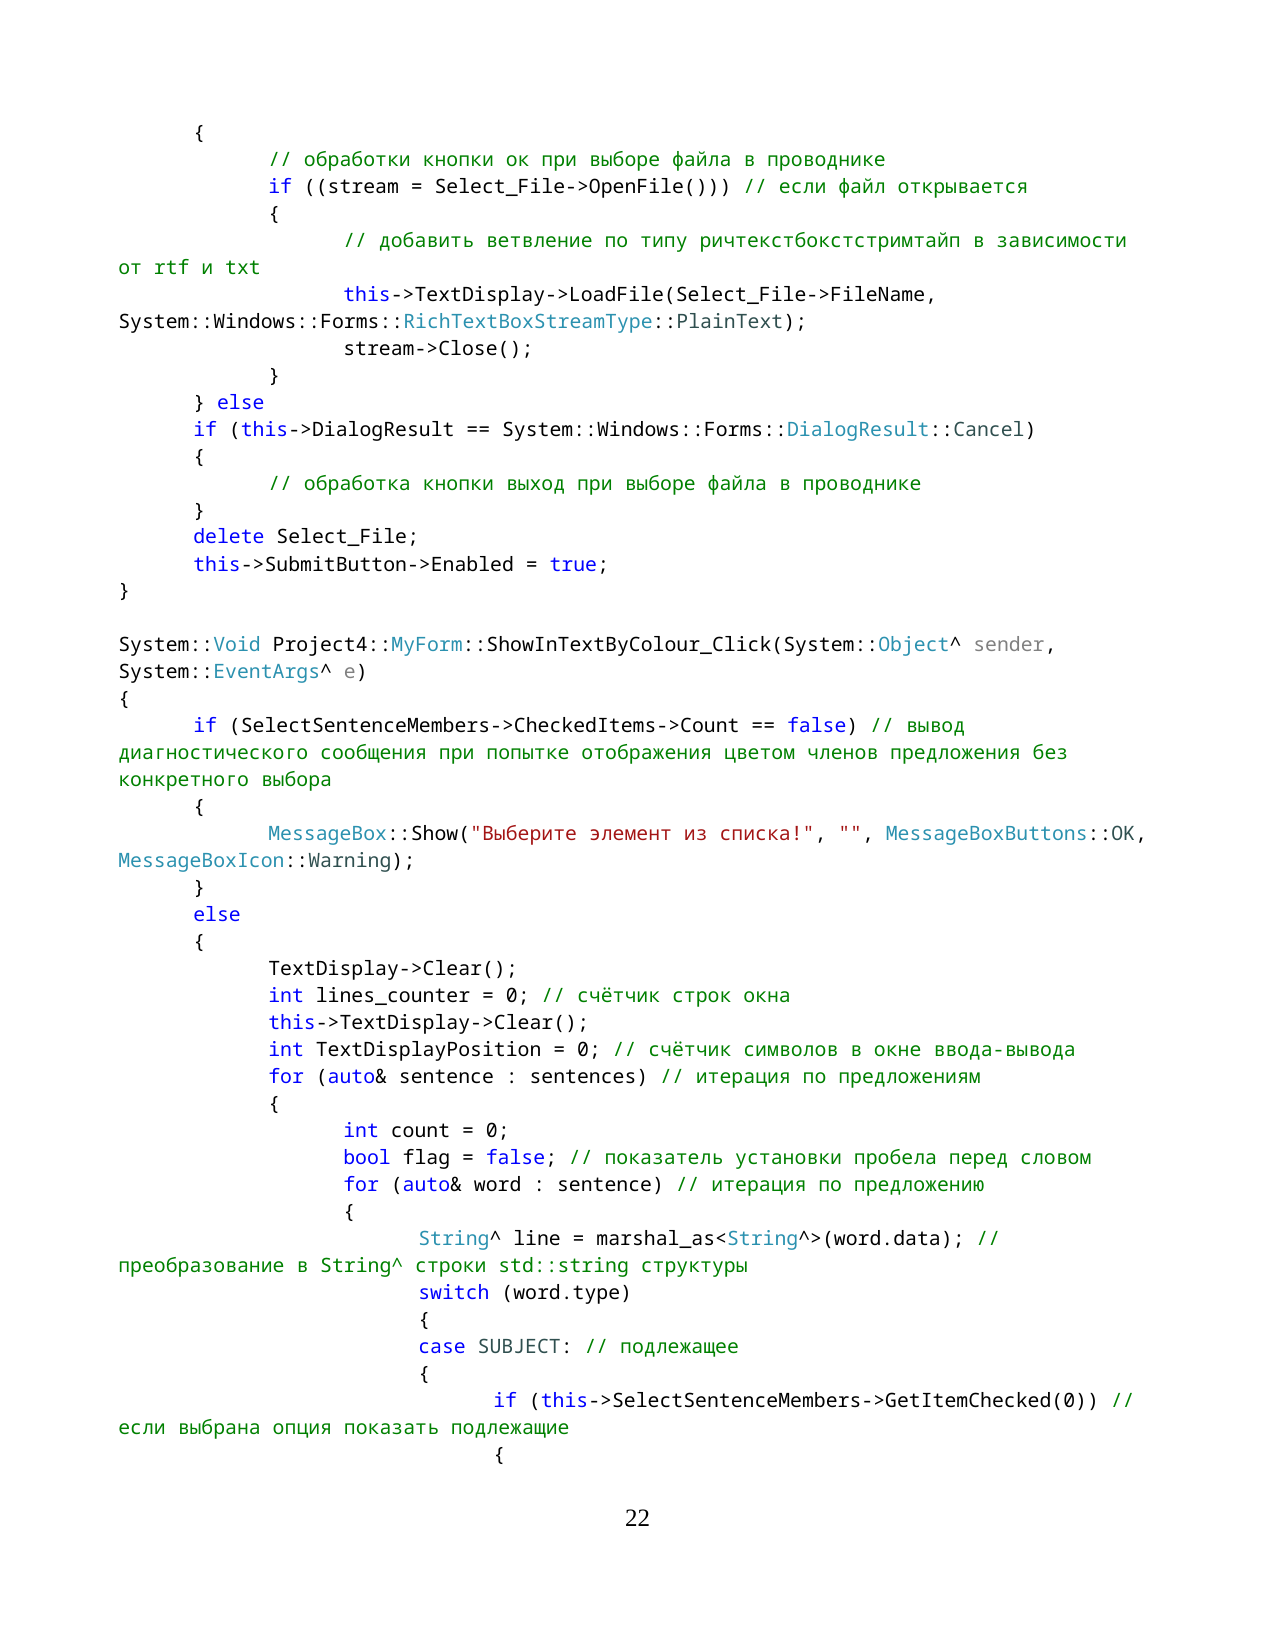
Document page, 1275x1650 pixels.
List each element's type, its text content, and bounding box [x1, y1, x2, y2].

text { [118, 1089, 1157, 1116]
text this->TextDisplay->Clear(); [118, 1008, 1157, 1035]
text for (auto& sentence : sentences) // итерация по предложениям [118, 1062, 1157, 1089]
text } else [118, 388, 1157, 415]
text int count = 0; [118, 1116, 1157, 1143]
text delete Select_File; [118, 523, 1157, 550]
text } [118, 873, 1157, 901]
text this->SubmitButton->Enabled = true; [118, 550, 1157, 577]
text else [118, 901, 1157, 927]
text { [118, 199, 1157, 226]
text TextDisplay->Clear(); [118, 954, 1157, 981]
text { [118, 1305, 1157, 1332]
text // обработки кнопки ок при выборе файла в проводнике [118, 145, 1157, 172]
text switch (word.type) [118, 1278, 1157, 1305]
text case SUBJECT: // подлежащее [118, 1332, 1157, 1359]
text { [118, 442, 1157, 469]
text this->TextDisplay->LoadFile(Select_File->FileName, System::Windows::Forms::RichTextBoxStreamType::PlainText); [118, 280, 1157, 334]
text { [118, 1197, 1157, 1224]
text if (this->SelectSentenceMembers->GetItemChecked(0)) // если выбрана опция показать подлежащие [118, 1386, 1157, 1440]
text { [118, 1440, 1157, 1467]
text // обработка кнопки выход при выборе файла в проводнике [118, 469, 1157, 496]
text for (auto& word : sentence) // итерация по предложению [118, 1170, 1157, 1197]
text System::Void Project4::MyForm::ShowInTextByColour_Click(System::Object^ sender, System::EventArgs^ e) [118, 631, 1157, 685]
text { [118, 927, 1157, 954]
text String^ line = marshal_as<String^>(word.data); // преобразование в String^ строки std::string структуры [118, 1224, 1157, 1278]
text stream->Close(); [118, 334, 1157, 361]
text } [118, 496, 1157, 523]
text if ((stream = Select_File->OpenFile())) // если файл открывается [118, 172, 1157, 199]
text { [118, 1359, 1157, 1386]
text { [118, 793, 1157, 819]
text if (SelectSentenceMembers->CheckedItems->Count == false) // вывод диагностического сообщения при попытке отображения цветом членов предложения без конкретного выбора [118, 712, 1157, 793]
text bool flag = false; // показатель установки пробела перед словом [118, 1143, 1157, 1170]
text int lines_counter = 0; // счётчик строк окна [118, 981, 1157, 1008]
text { [118, 685, 1157, 712]
text } [118, 577, 1157, 604]
text { [118, 118, 1157, 145]
text MessageBox::Show("Выберите элемент из списка!", "", MessageBoxButtons::OK, MessageBoxIcon::Warning); [118, 819, 1157, 873]
text int TextDisplayPosition = 0; // счётчик символов в окне ввода-вывода [118, 1035, 1157, 1062]
text } [118, 361, 1157, 388]
text // добавить ветвление по типу ричтекстбокстстримтайп в зависимости от rtf и txt [118, 226, 1157, 280]
text if (this->DialogResult == System::Windows::Forms::DialogResult::Cancel) [118, 415, 1157, 442]
